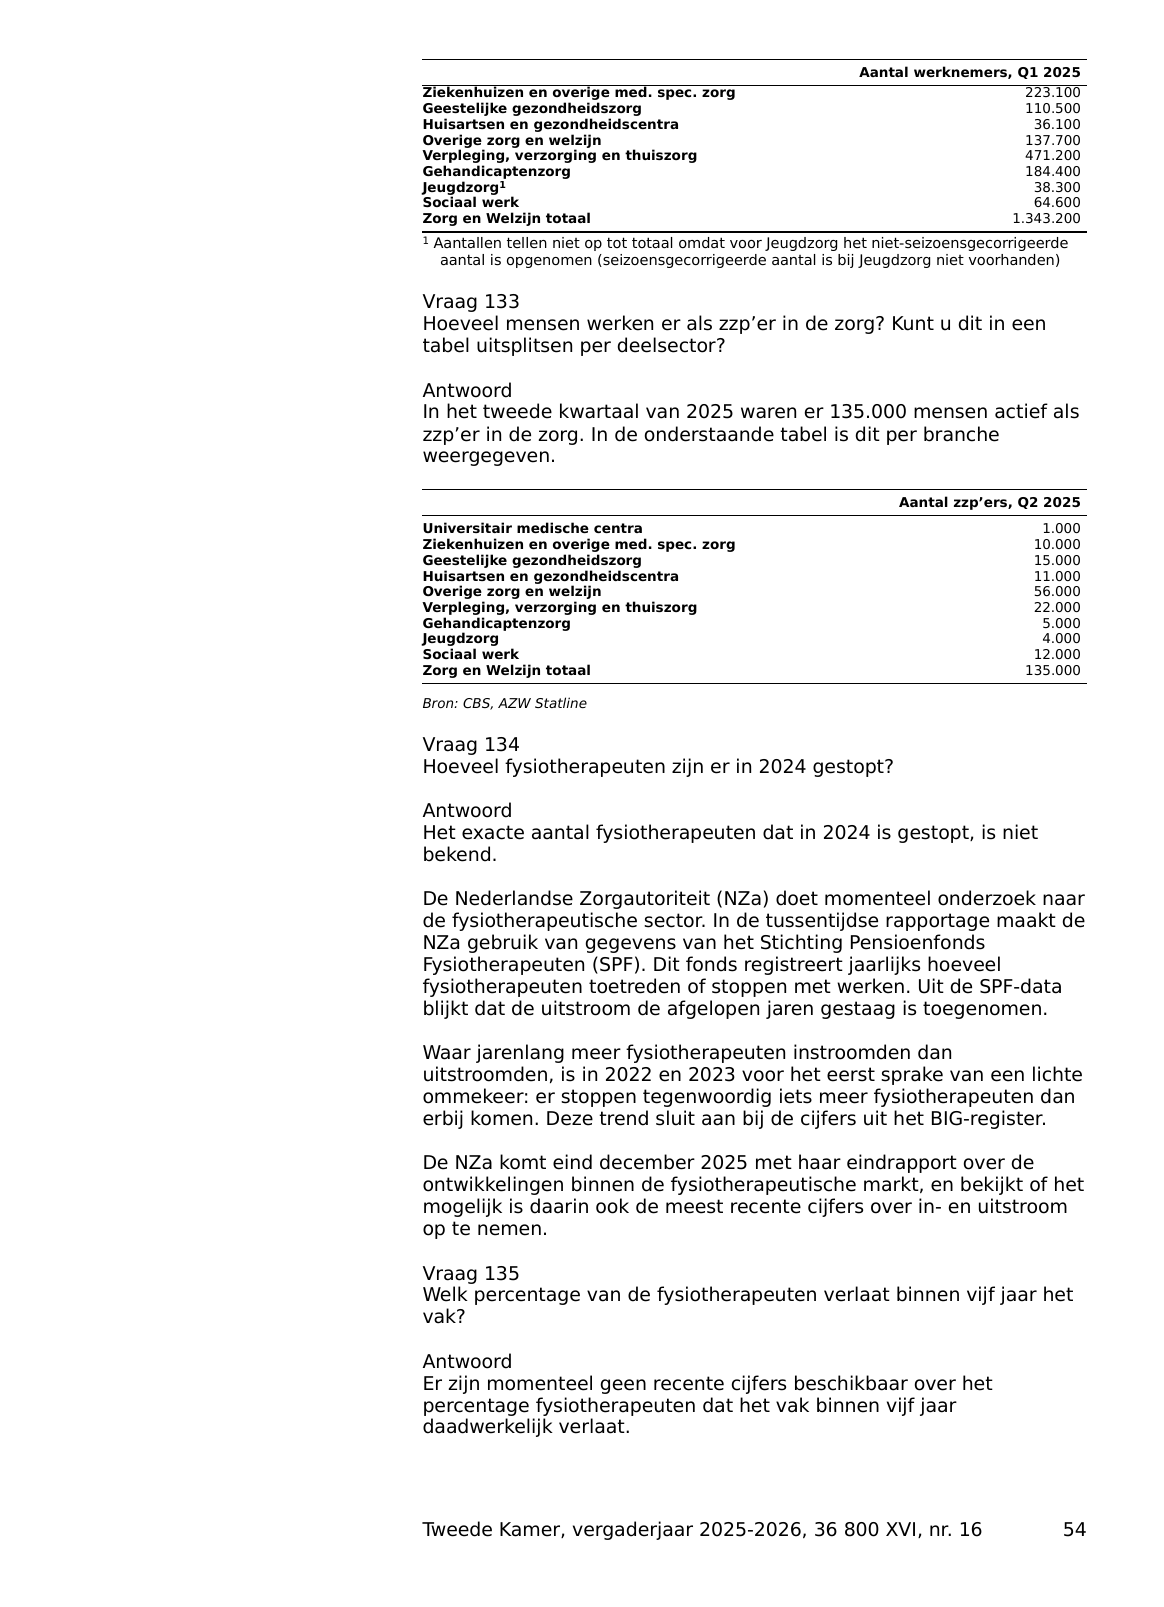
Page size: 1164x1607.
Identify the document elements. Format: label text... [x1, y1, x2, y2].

text Hoeveel fysiotherapeuten zijn er in 2024 gestopt? [422, 756, 1087, 778]
table_cell Zorg en Welzijn totaal [422, 663, 791, 683]
table_cell Gehandicaptenzorg [422, 616, 791, 631]
text Vraag 135 [422, 1262, 1087, 1284]
text Vraag 133 [422, 291, 1087, 313]
table_cell Geestelijke gezondheidszorg [422, 553, 791, 568]
text Waar jarenlang meer fysiotherapeuten instroomden dan uitstroomden, is in 2022 en 2023 voor het eerst sprake van een lichte ommekeer: er stoppen tegenwoordig iets meer fysiotherapeuten dan erbij komen. Deze trend sluit aan bij de cijfers uit het BIG-register. [422, 1042, 1087, 1130]
table_cell 22.000 [791, 600, 1087, 616]
text Er zijn momenteel geen recente cijfers beschikbaar over het percentage fysiotherapeuten dat het vak binnen vijf jaar daadwerkelijk verlaat. [422, 1372, 1087, 1438]
text Vraag 134 [422, 734, 1087, 756]
table_cell Bron: CBS, AZW Statline [422, 684, 1087, 712]
table_header Aantal zzp’ers, Q2 2025 [791, 490, 1087, 515]
table_cell Overige zorg en welzijn [422, 584, 791, 600]
text Antwoord [422, 379, 1087, 401]
table_cell Ziekenhuizen en overige med. spec. zorg [422, 86, 791, 101]
table_cell 56.000 [791, 584, 1087, 600]
table_cell Sociaal werk [422, 647, 791, 663]
table_cell 110.500 [791, 101, 1087, 117]
table_cell 5.000 [791, 616, 1087, 631]
text In het tweede kwartaal van 2025 waren er 135.000 mensen actief als zzp’er in de zorg. In de onderstaande tabel is dit per branche weergegeven. [422, 401, 1087, 467]
table_cell Geestelijke gezondheidszorg [422, 101, 791, 117]
table_cell 471.200 [791, 148, 1087, 164]
table_cell 137.700 [791, 133, 1087, 148]
table_cell 11.000 [791, 568, 1087, 584]
table_header [422, 490, 791, 515]
table_cell 4.000 [791, 631, 1087, 647]
table_cell Sociaal werk [422, 195, 791, 211]
table_cell Gehandicaptenzorg [422, 164, 791, 179]
text Welk percentage van de fysiotherapeuten verlaat binnen vijf jaar het vak? [422, 1284, 1087, 1328]
table_cell 10.000 [791, 537, 1087, 553]
table_cell Overige zorg en welzijn [422, 133, 791, 148]
table_header Aantal werknemers, Q1 2025 [791, 60, 1087, 85]
table_cell Verpleging, verzorging en thuiszorg [422, 148, 791, 164]
text Antwoord [422, 1351, 1087, 1372]
table_cell 1 Aantallen tellen niet op tot totaal omdat voor Jeugdzorg het niet-seizoensgecorrigeerde aantal is opgenomen (seizoensgecorrigeerde aantal is bij Jeugdzorg niet voorhanden) [422, 233, 1087, 269]
table_cell 184.400 [791, 164, 1087, 179]
table_cell 1.343.200 [791, 211, 1087, 231]
text Hoeveel mensen werken er als zzp’er in de zorg? Kunt u dit in een tabel uitsplitsen per deelsector? [422, 313, 1087, 357]
table_cell Jeugdzorg1 [422, 180, 791, 195]
text De NZa komt eind december 2025 met haar eindrapport over de ontwikkelingen binnen de fysiotherapeutische markt, en bekijkt of het mogelijk is daarin ook de meest recente cijfers over in- en uitstroom op te nemen. [422, 1152, 1087, 1240]
table_cell Huisartsen en gezondheidscentra [422, 568, 791, 584]
text Antwoord [422, 800, 1087, 822]
table_cell Universitair medische centra [422, 516, 791, 537]
table_cell Ziekenhuizen en overige med. spec. zorg [422, 537, 791, 553]
table_cell 15.000 [791, 553, 1087, 568]
table_cell 1.000 [791, 516, 1087, 537]
table_cell 38.300 [791, 180, 1087, 195]
table_cell Verpleging, verzorging en thuiszorg [422, 600, 791, 616]
table_cell 12.000 [791, 647, 1087, 663]
text De Nederlandse Zorgautoriteit (NZa) doet momenteel onderzoek naar de fysiotherapeutische sector. In de tussentijdse rapportage maakt de NZa gebruik van gegevens van het Stichting Pensioenfonds Fysiotherapeuten (SPF). Dit fonds registreert jaarlijks hoeveel fysiotherapeuten toetreden of stoppen met werken. Uit de SPF-data blijkt dat de uitstroom de afgelopen jaren gestaag is toegenomen. [422, 888, 1087, 1020]
table_cell Huisartsen en gezondheidscentra [422, 117, 791, 132]
text Het exacte aantal fysiotherapeuten dat in 2024 is gestopt, is niet bekend. [422, 822, 1087, 866]
table_cell Zorg en Welzijn totaal [422, 211, 791, 231]
table_cell 36.100 [791, 117, 1087, 132]
table_cell 223.100 [791, 86, 1087, 101]
table_cell 135.000 [791, 663, 1087, 683]
table_cell Jeugdzorg [422, 631, 791, 647]
table_cell 64.600 [791, 195, 1087, 211]
table_header [422, 60, 791, 85]
